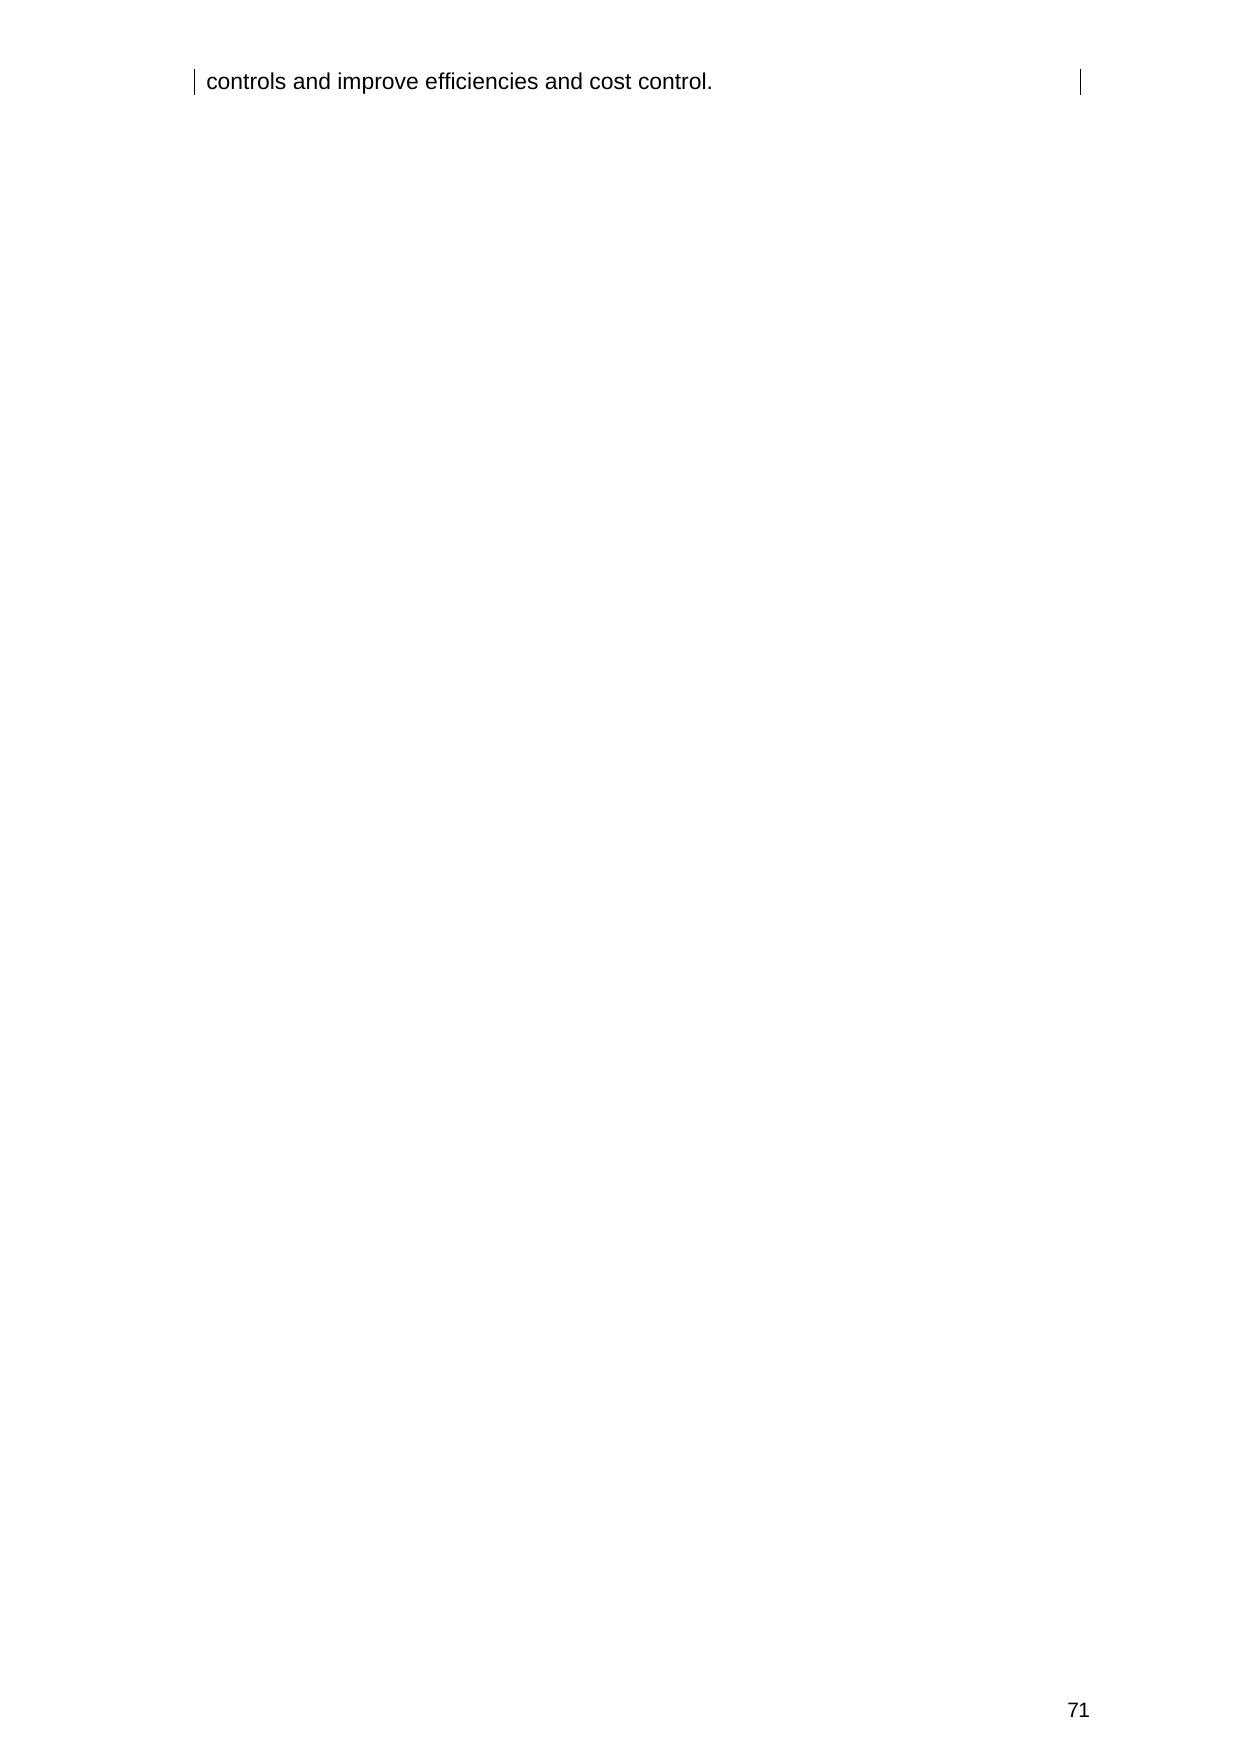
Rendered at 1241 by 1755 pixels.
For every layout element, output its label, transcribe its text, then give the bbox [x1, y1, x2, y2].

table_cell [97, 69, 194, 95]
table_cell controls and improve efficiencies and cost control. [195, 69, 1080, 95]
